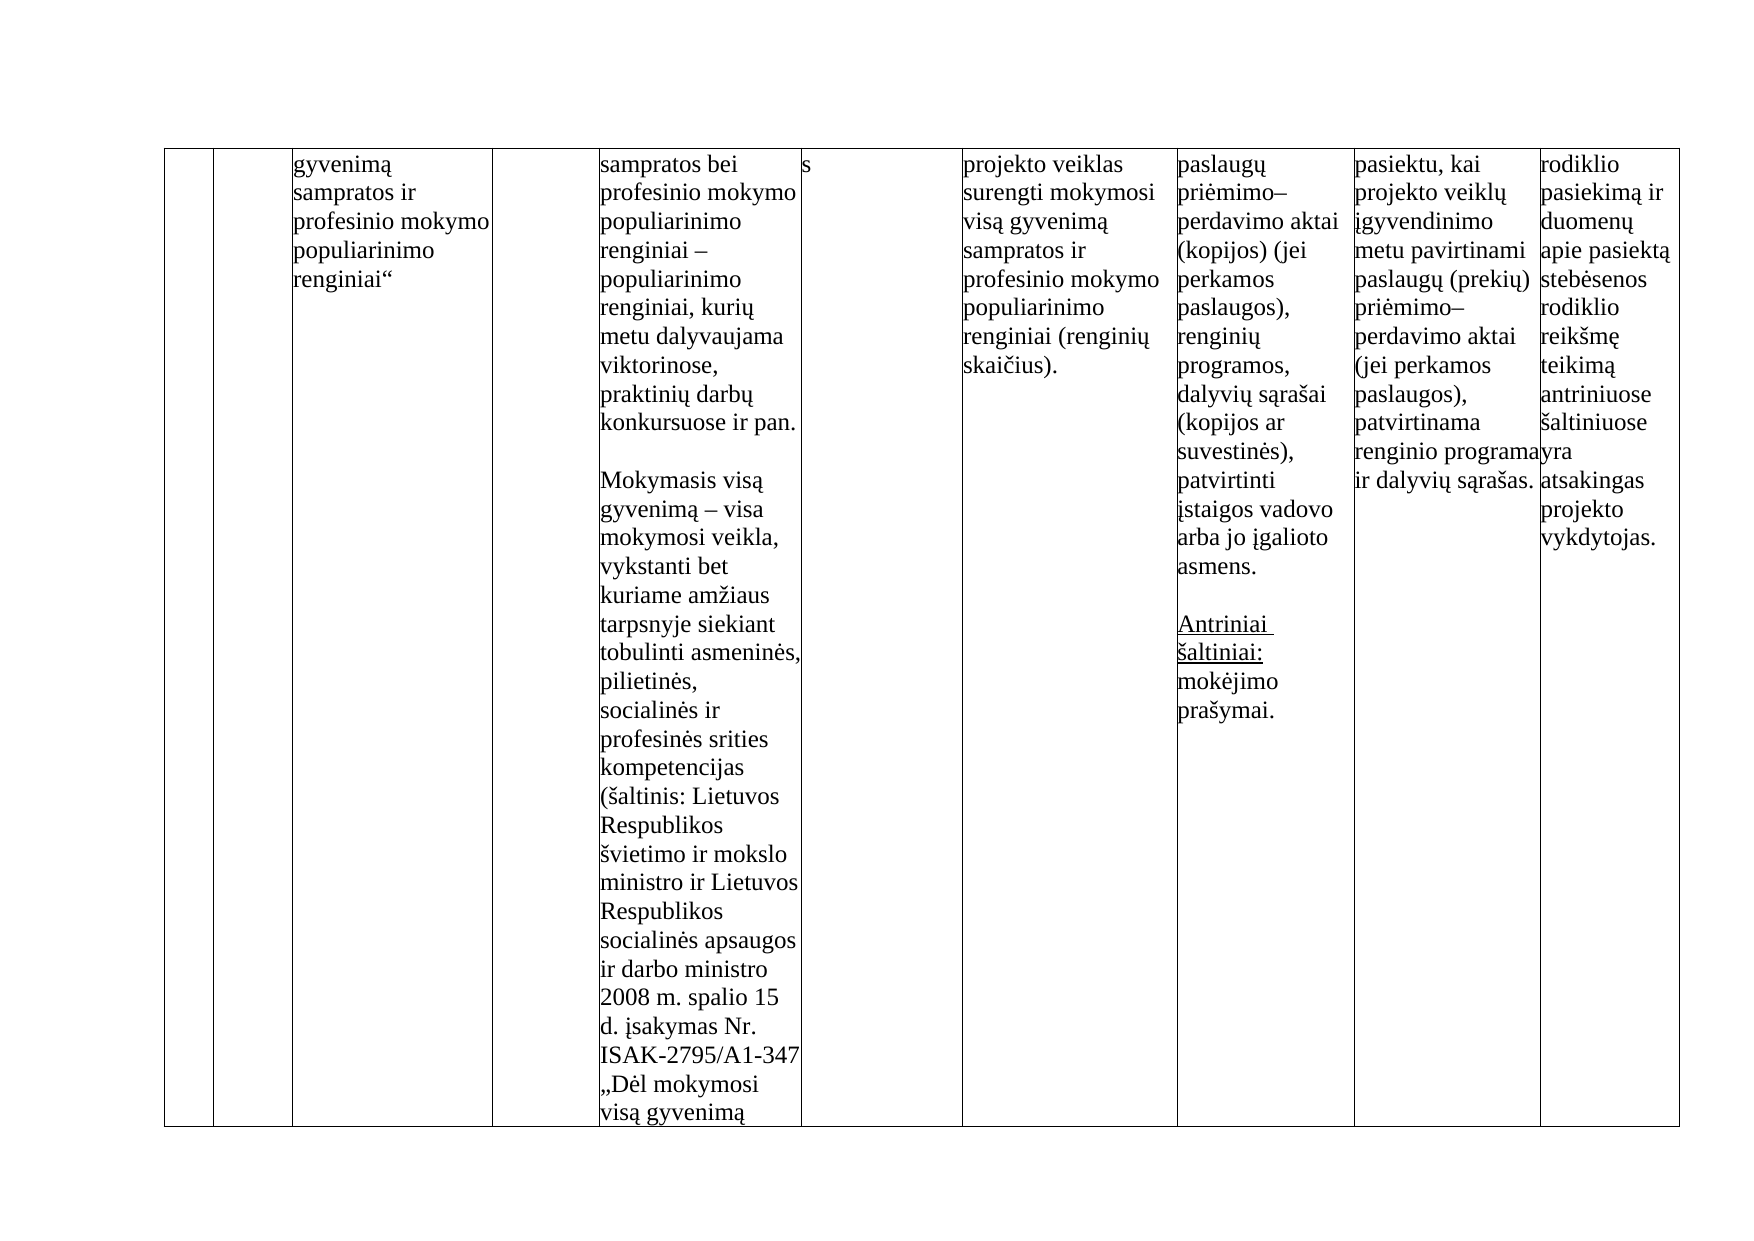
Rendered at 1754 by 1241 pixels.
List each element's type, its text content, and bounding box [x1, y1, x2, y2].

table_cell pasiektu, kai projekto veiklų įgyvendinimo metu pavirtinami paslaugų (prekių) priėmimo– perdavimo aktai (jei perkamos paslaugos), patvirtinama renginio programa ir dalyvių sąrašas. [1355, 149, 1540, 1126]
table_cell sampratos bei profesinio mokymo populiarinimo renginiai – populiarinimo renginiai, kurių metu dalyvaujama viktorinose, praktinių darbų konkursuose ir pan. Mokymasis visą gyvenimą – visa mokymosi veikla, vykstanti bet kuriame amžiaus tarpsnyje siekiant tobulinti asmeninės, pilietinės, socialinės ir profesinės srities kompetencijas (šaltinis: Lietuvos Respublikos švietimo ir mokslo ministro ir Lietuvos Respublikos socialinės apsaugos ir darbo ministro 2008 m. spalio 15 d. įsakymas Nr. ISAK-2795/A1-347 „Dėl mokymosi visą gyvenimą [600, 149, 801, 1126]
table_cell rodiklio pasiekimą ir duomenų apie pasiektą stebėsenos rodiklio reikšmę teikimą antriniuose šaltiniuose yra atsakingas projekto vykdytojas. [1541, 149, 1679, 1126]
table_cell projekto veiklas surengti mokymosi visą gyvenimą sampratos ir profesinio mokymo populiarinimo renginiai (renginių skaičius). [963, 149, 1177, 1126]
table_cell [214, 149, 292, 1126]
table_cell [493, 149, 599, 1126]
table_cell [165, 149, 213, 1126]
table_cell paslaugų priėmimo–perdavimo aktai (kopijos) (jei perkamos paslaugos), renginių programos, dalyvių sąrašai (kopijos ar suvestinės), patvirtinti įstaigos vadovo arba jo įgalioto asmens. Antriniai šaltiniai: mokėjimo prašymai. [1178, 149, 1354, 1126]
table_cell gyvenimą sampratos ir profesinio mokymo populiarinimo renginiai“ [293, 149, 492, 1126]
table_cell s [802, 149, 962, 1126]
